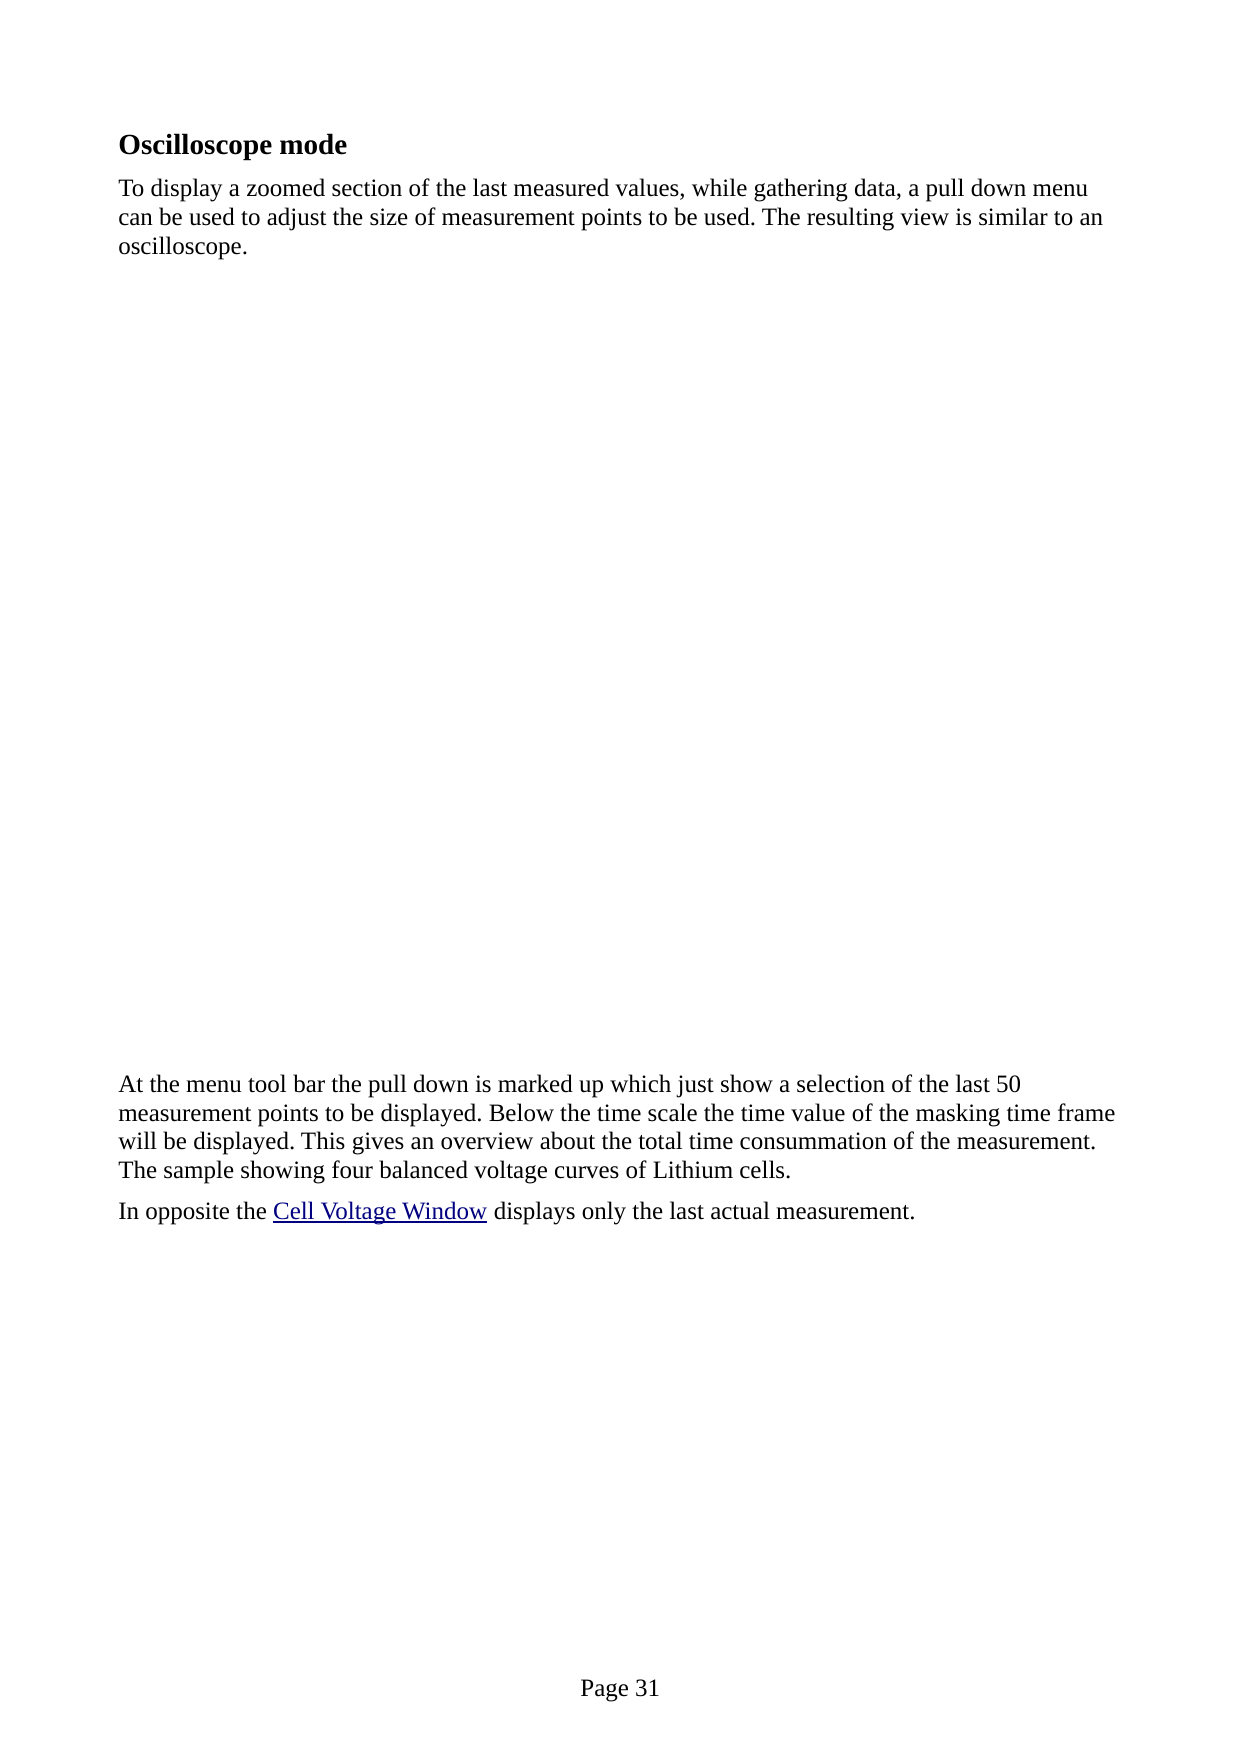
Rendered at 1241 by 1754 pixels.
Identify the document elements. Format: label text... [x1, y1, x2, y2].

text In opposite the Cell Voltage Window displays only the last actual measurement. [118, 1196, 1122, 1225]
text To display a zoomed section of the last measured values, while gathering data, a pull down menu can be used to adjust the size of measurement points to be used. The resulting view is similar to an oscilloscope. [118, 173, 1122, 259]
subtitle Oscilloscope mode [118, 127, 1122, 161]
text At the menu tool bar the pull down is marked up which just show a selection of the last 50 measurement points to be displayed. Below the time scale the time value of the masking time frame will be displayed. This gives an overview about the total time consummation of the measurement. The sample showing four balanced voltage curves of Lithium cells. [118, 1069, 1122, 1184]
